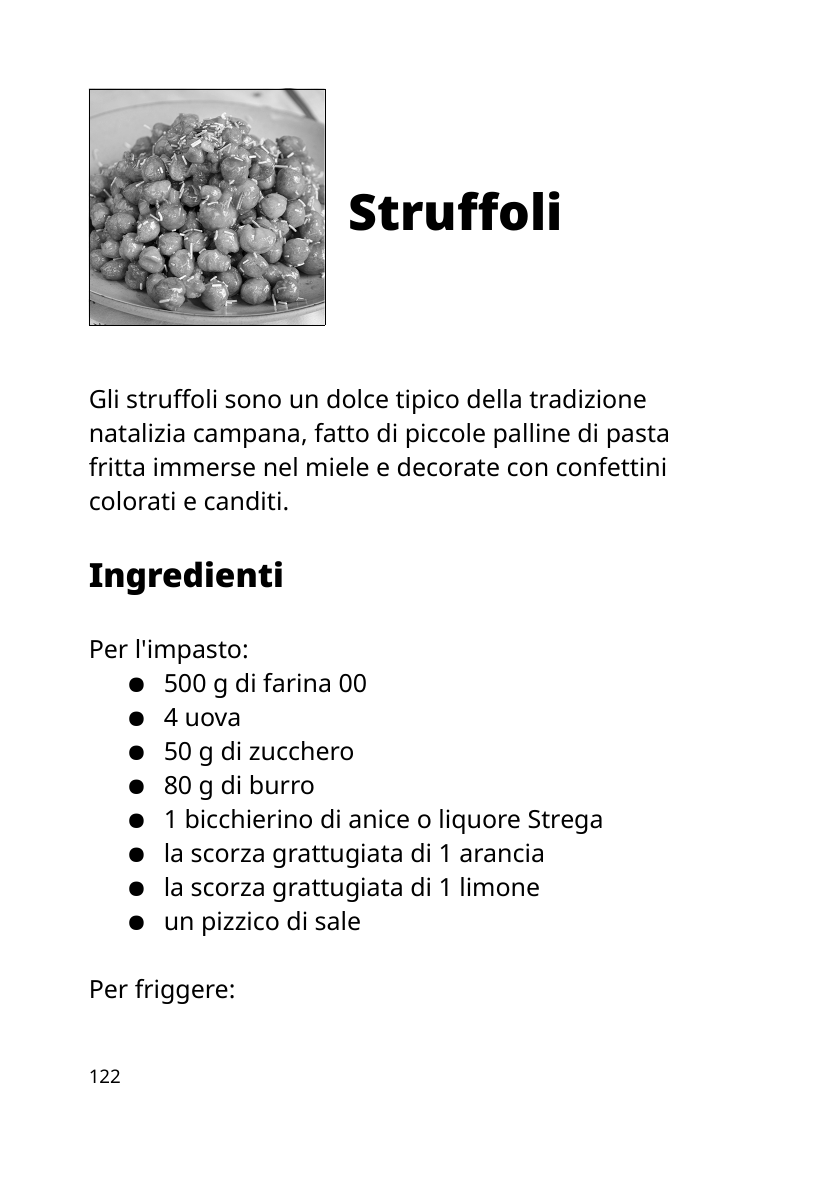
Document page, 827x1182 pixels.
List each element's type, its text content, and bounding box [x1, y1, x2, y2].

list 4 uova [126, 699, 738, 733]
list un pizzico di sale [126, 904, 738, 938]
text Ingredienti [88, 552, 732, 597]
list 50 g di zucchero [126, 733, 738, 767]
text Per l'impasto: [88, 631, 709, 665]
text Struffoli [326, 177, 738, 245]
list 1 bicchierino di anice o liquore Strega [126, 802, 738, 836]
list 500 g di farina 00 [126, 665, 738, 699]
list 80 g di burro [126, 767, 738, 802]
text Gli struffoli sono un dolce tipico della tradizione natalizia campana, fatto di piccole palline di pasta fritta immerse nel miele e decorate con confettini colorati e canditi. [88, 381, 709, 518]
text Per friggere: [88, 972, 709, 1006]
list la scorza grattugiata di 1 limone [126, 870, 738, 904]
list la scorza grattugiata di 1 arancia [126, 836, 738, 870]
picture [90, 90, 325, 325]
